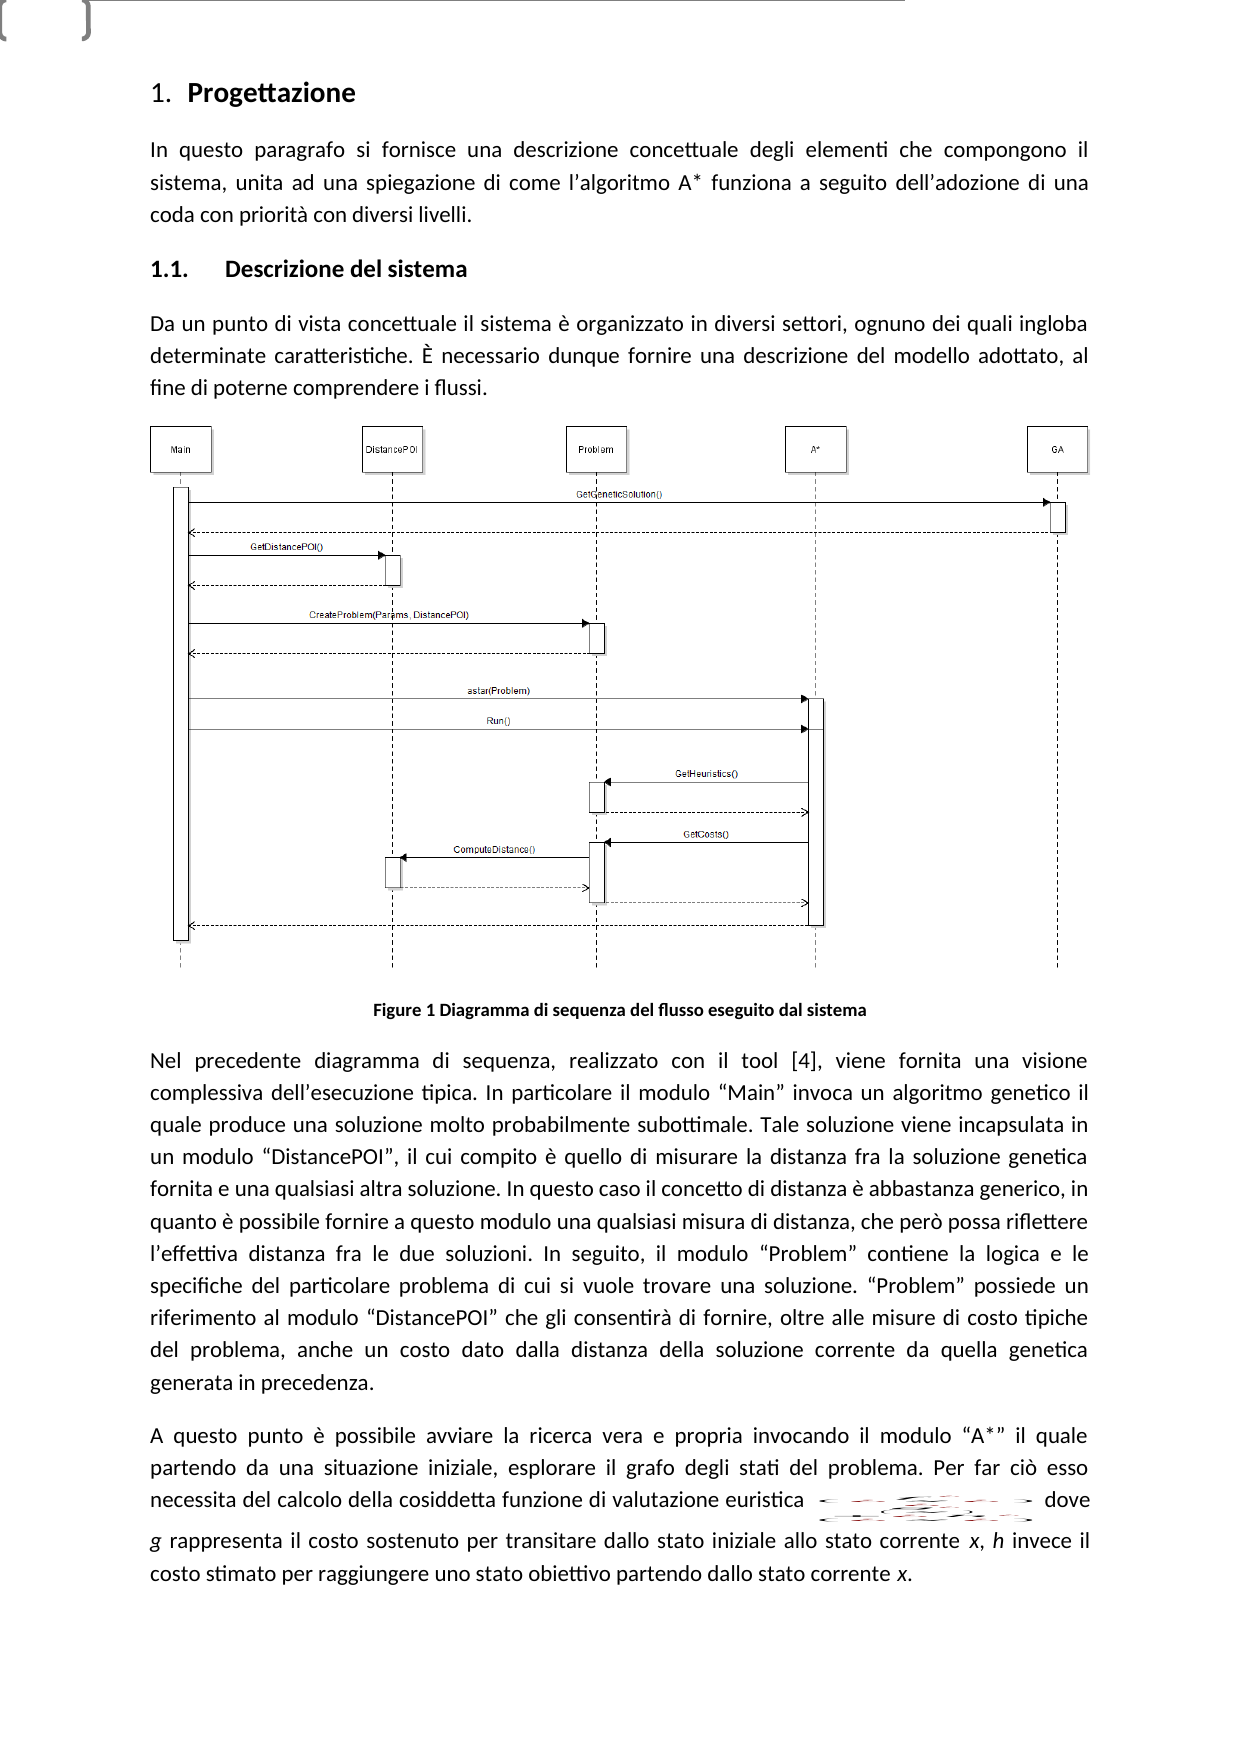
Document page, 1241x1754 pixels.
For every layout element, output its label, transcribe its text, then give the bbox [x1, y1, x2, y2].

text In questo paragrafo si fornisce una descrizione concettuale degli elementi che compongono il sistema, unita ad una spiegazione di come l’algoritmo A* funziona a seguito dell’adozione di una coda con priorità con diversi livelli. [150, 136, 1090, 228]
list Progettazione [150, 74, 1090, 109]
text Figure 1 Diagramma di sequenza del flusso eseguito dal sistema [150, 999, 1090, 1022]
list Descrizione del sistema [150, 253, 1090, 283]
text Da un punto di vista concettuale il sistema è organizzato in diversi settori, ognuno dei quali ingloba determinate caratteristiche. È necessario dunque fornire una descrizione del modello adottato, al fine di poterne comprendere i flussi. [150, 309, 1090, 401]
text Nel precedente diagramma di sequenza, realizzato con il tool [4], viene fornita una visione complessiva dell’esecuzione tipica. In particolare il modulo “Main” invoca un algoritmo genetico il quale produce una soluzione molto probabilmente subottimale. Tale soluzione viene incapsulata in un modulo “DistancePOI”, il cui compito è quello di misurare la distanza fra la soluzione genetica fornita e una qualsiasi altra soluzione. In questo caso il concetto di distanza è abbastanza generico, in quanto è possibile fornire a questo modulo una qualsiasi misura di distanza, che però possa riflettere l’effettiva distanza fra le due soluzioni. In seguito, il modulo “Problem” contiene la logica e le specifiche del particolare problema di cui si vuole trovare una soluzione. “Problem” possiede un riferimento al modulo “DistancePOI” che gli consentirà di fornire, oltre alle misure di costo tipiche del problema, anche un costo dato dalla distanza della soluzione corrente da quella genetica generata in precedenza. [150, 1046, 1090, 1396]
text A questo punto è possibile avviare la ricerca vera e propria invocando il modulo “A*” il quale partendo da una situazione iniziale, esplorare il grafo degli stati del problema. Per far ciò esso necessita del calcolo della cosiddetta funzione di valutazione euristica dove g rappresenta il costo sostenuto per transitare dallo stato iniziale allo stato corrente x, h invece il costo stimato per raggiungere uno stato obiettivo partendo dallo stato corrente x. [150, 1421, 1090, 1587]
